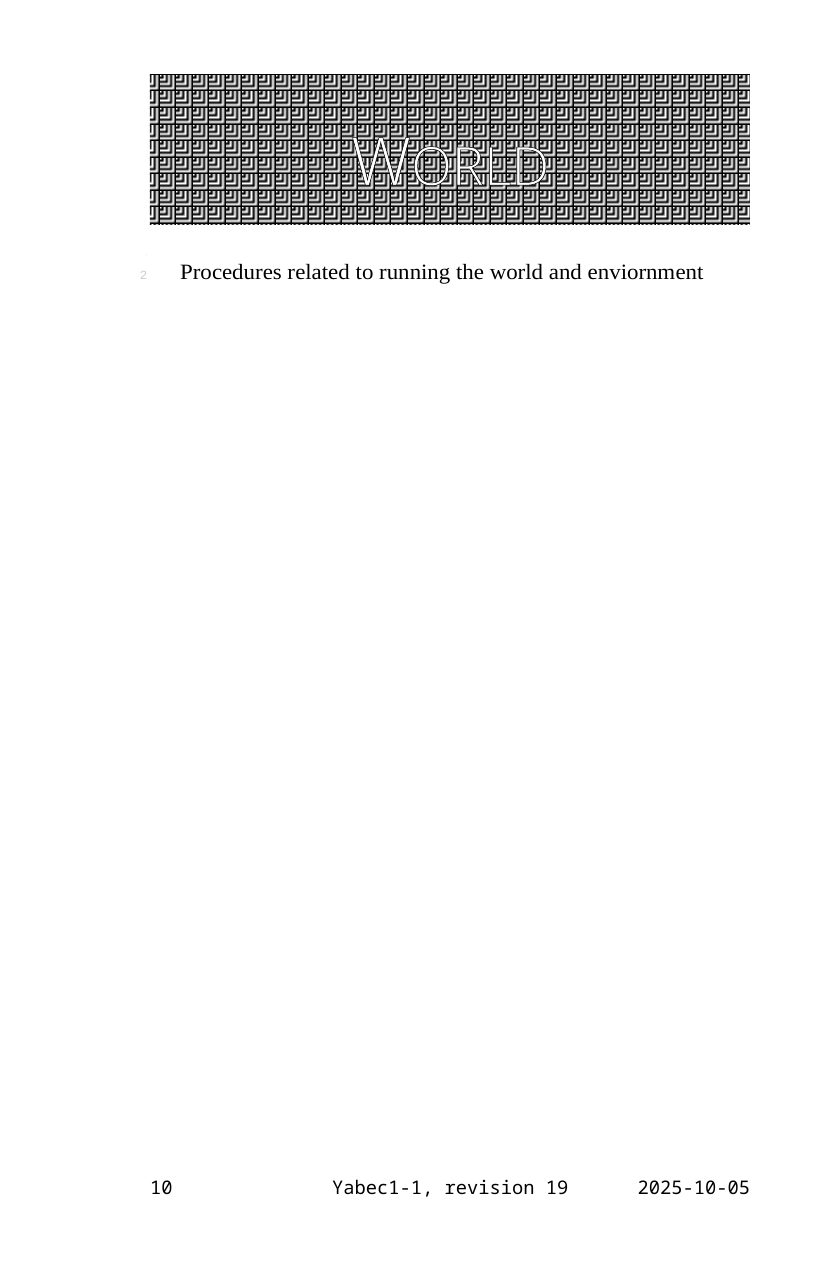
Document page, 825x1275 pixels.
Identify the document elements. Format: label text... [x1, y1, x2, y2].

picture [149, 74, 750, 225]
text Procedures related to running the world and enviornment [150, 260, 750, 284]
